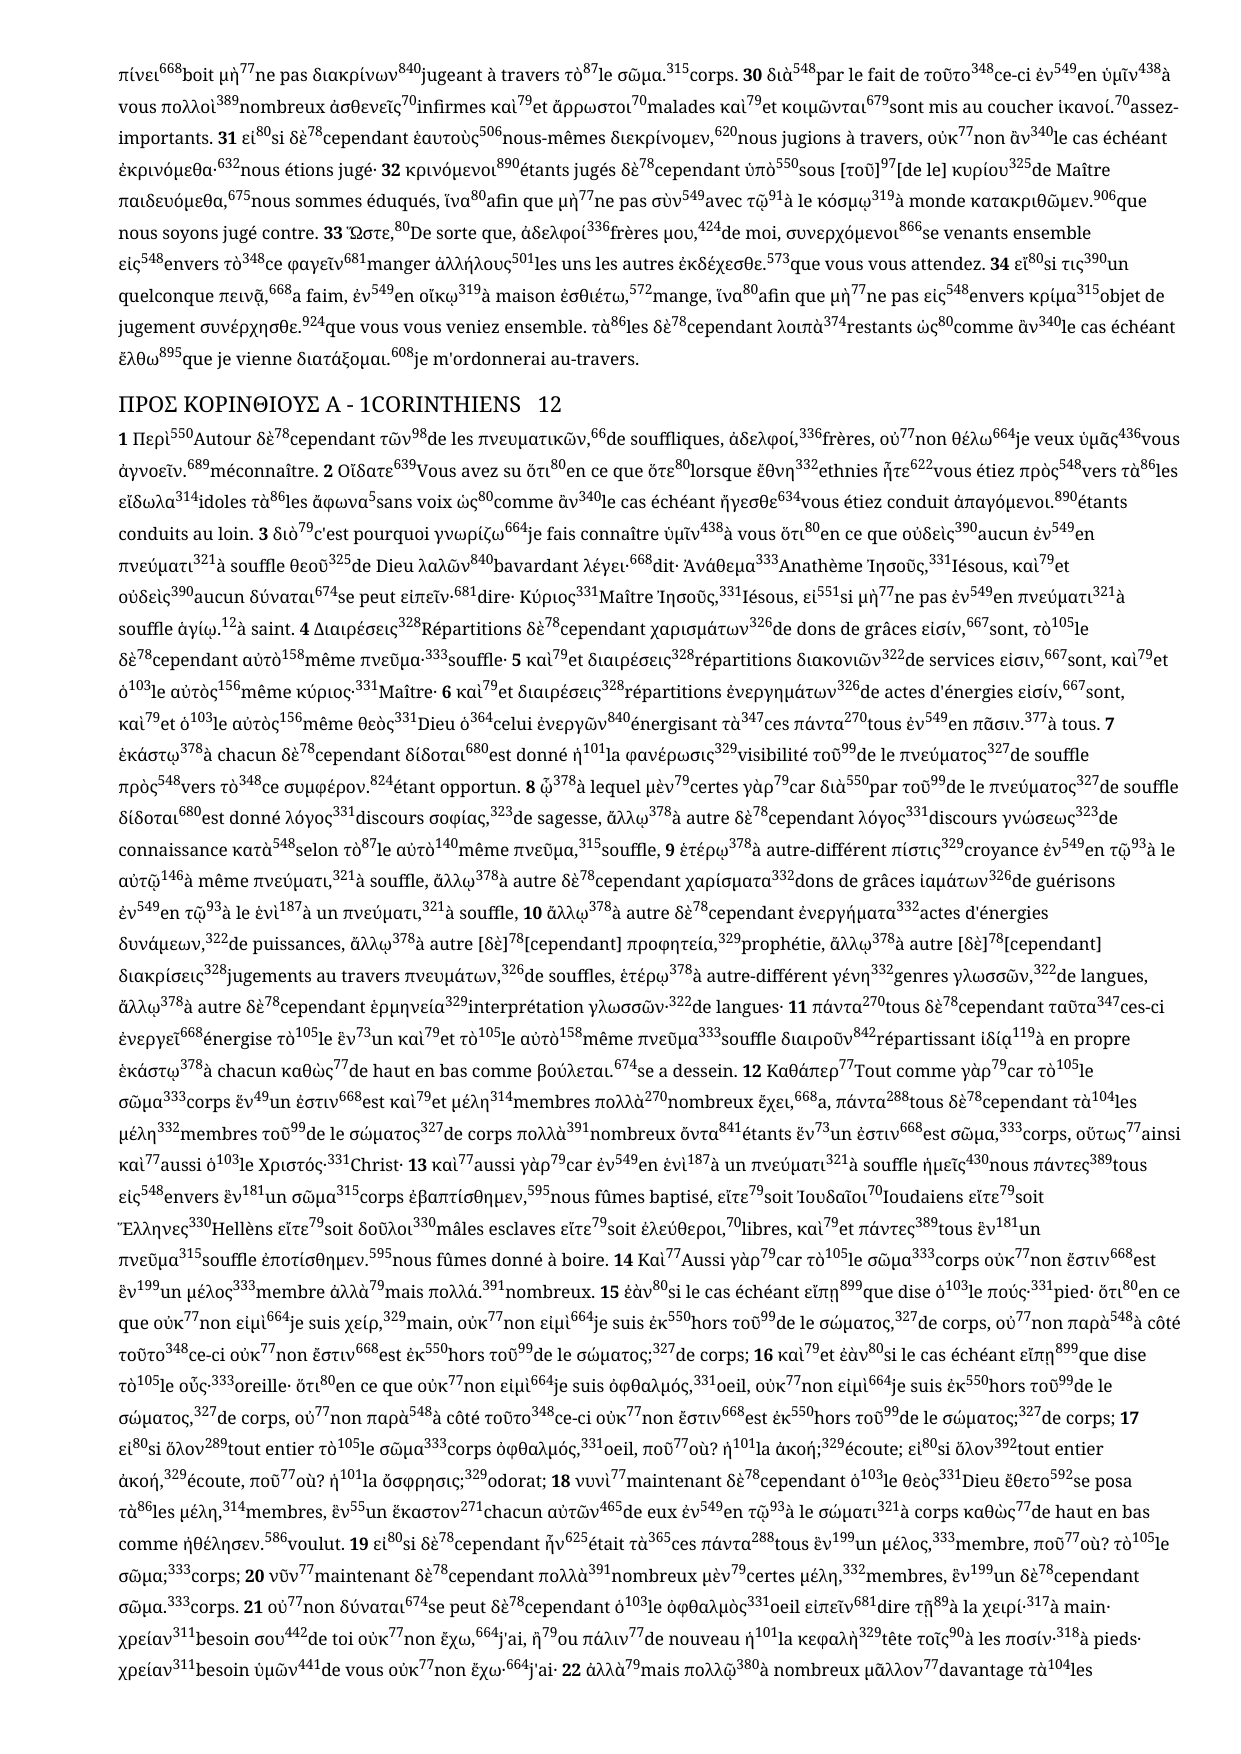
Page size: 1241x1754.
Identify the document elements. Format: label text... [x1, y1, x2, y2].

text ΠΡΟΣ ΚΟΡΙΝΘΙΟΥΣ Α - 1CORINTHIENS 12 [118, 389, 1181, 419]
text 1 μιμηταί330mimes μου424de moi γίνεσθε573que vous vous devenez καθὼς77de haut en bas comme κἀγὼ431et moi Χριστοῦ.325de Christ. 2 Ἐπαινῶ664Je surloue δὲ78cependant ὑμᾶς436vous ὅτι80en ce que πάντα374tous μου424de moi μέμνησθε645vous vous avez fait mémoire καί,79et, καθὼς77de haut en bas comme παρέδωκα582je transmis ὑμῖν,438à vous, τὰς82les παραδόσεις310transmissions κατέχετε.665vous tenez de haut en bas. 3 Θέλω664Je veux δὲ78cependant ὑμᾶς436vous εἰδέναι686avoir su ὅτι80en ce que παντὸς281de tout ἀνδρὸς325de homme ἡ101la κεφαλὴ329tête ὁ103le Χριστός331Christ ἐστιν,668est, κεφαλὴ329tête δὲ78cependant γυναικὸς323de femme ὁ103le ἀνήρ,331homme, κεφαλὴ329tête δὲ78cependant τοῦ97de le Χριστοῦ325de Christ ὁ103le θεός.331Dieu. 4 πᾶς287tout ἀνὴρ331homme προσευχόμενος867se priant ἢ79ou προφητεύων840prophétisant κατὰ550contre κεφαλῆς323de tête ἔχων840ayant καταισχύνει668couvre de honte τὴν83la κεφαλὴν311tête αὐτοῦ.464de lui. 5 πᾶσα285toute δὲ78cependant γυνὴ329femme προσευχομένη865se priante ἢ79ou προφητεύουσα838prophétisante ἀκατακαλύπτῳ8à non couverte de haut en bas τῇ249à la κεφαλῇ317à tête καταισχύνει668couvre de honte τὴν83la κεφαλὴν311tête αὐτῆς·462de elle· ἓν73un γάρ79car ἐστιν668est καὶ79et τὸ105le αὐτὸ366même τῇ350à celle ἐξυρημένῃ.799à ayante étée rasée. 6 εἰ80si γὰρ79car οὐ77non κατακαλύπτεται674se couvre de haut en bas γυνή,329femme, καὶ77aussi κειράσθω·560se tonde· εἰ80si δὲ78cependant αἰσχρὸν49honteux γυναικὶ317à femme τὸ366ce κείρασθαι682se tondre ἢ79ou ξυρᾶσθαι,682se raser, κατακαλυπτέσθω.576se couvre de haut en bas. 7 Ἀνὴρ331Homme μὲν79certes γὰρ79car οὐκ77non ὀφείλει668doit κατακαλύπτεσθαι690se couvrir de haut en bas τὴν243la κεφαλὴν311tête εἰκὼν329icône καὶ79et δόξα329gloire θεοῦ325de Dieu ὑπάρχων·840subsistant· ἡ101la γυνὴ329femme δὲ78cependant δόξα329gloire ἀνδρός325de homme ἐστιν.668est. 8 οὐ77non γάρ79car ἐστιν668est ἀνὴρ331homme ἐκ550hors γυναικὸς323de femme ἀλλὰ79mais γυνὴ329femme ἐξ550hors ἀνδρός·325de homme· 9 καὶ77aussi γὰρ79car οὐκ77non ἐκτίσθη600fut créé ἀνὴρ331homme διὰ548par le fait de τὴν83la γυναῖκα311femme ἀλλὰ79mais γυνὴ329femme διὰ548par le fait de τὸν85le ἄνδρα.313homme. 10 διὰ548par le fait de τοῦτο348ce-ci ὀφείλει668doit ἡ101la γυνὴ329femme ἐξουσίαν311autorité ἔχειν689avoir ἐπὶ550sur τῆς255de la κεφαλῆς323de tête διὰ548par le fait de τοὺς84les ἀγγέλους.312anges. 11 πλὴν79toutefois οὔτε79ni γυνὴ329femme χωρὶς552séparément ἀνδρὸς325de homme οὔτε79ni ἀνὴρ331homme χωρὶς552séparément γυναικὸς323de femme ἐν549en κυρίῳ·319à Maître· 12 ὥσπερ80comme certes γὰρ79car ἡ101la γυνὴ329femme ἐκ550hors τοῦ97de le ἀνδρός,325de homme, οὕτως77ainsi καὶ77aussi ὁ103le ἀνὴρ331homme διὰ550par τῆς95de la γυναικός·323de femme· τὰ365ces δὲ78cependant πάντα288tous ἐκ550hors τοῦ97de le θεοῦ.325de Dieu. 13 Ἐν549En ὑμῖν438à vous αὐτοῖς519à vous-mêmes κρίνατε·553jugez· πρέπον842étant remarquable ἐστὶν668est γυναῖκα311femme ἀκατακάλυπτον2non couverte de haut en bas τῷ91à le θεῷ319à Dieu προσεύχεσθαι;690se prier; 14 οὐδὲ77non cependant ἡ101la φύσις329nature αὐτὴ540elle-même διδάσκει668enseigne ὑμᾶς436vous ὅτι80en ce que ἀνὴρ331homme μὲν79certes ἐὰν80si le cas échéant κομᾷ921que laisse les cheveux pousser ἀτιμία329dévalorisation αὐτῷ458à lui ἐστιν,668est, 15 γυνὴ329femme δὲ78cependant ἐὰν80si le cas échéant κομᾷ921que laisse les cheveux pousser δόξα329gloire αὐτῇ456à elle ἐστιν;668est; ὅτι80en ce que ἡ101la κόμη329chevelure ἀντὶ550contre περιβολαίου327de enveloppe δέδοται654a été donné [αὐτῇ].456[à elle]. 16 Εἰ80Si δέ78cependant τις390un quelconque δοκεῖ668estime φιλόνεικος47ami du conflit εἶναι,689être, ἡμεῖς430nous τοιαύτην136telle συνήθειαν311habitude en commun οὐκ77non ἔχομεν663nous avons οὐδὲ79non cependant αἱ100les ἐκκλησίαι328églises τοῦ97de le θεοῦ.325de Dieu. 17 Τοῦτο348Ce-ci δὲ78cependant παραγγέλλων840annonçant à côté οὐκ77non ἐπαινῶ664je surloue ὅτι80en ce que οὐκ77non εἰς548envers τὸ87le κρεῖσσον55meilleur ἀλλ᾽79mais εἰς548envers τὸ87le ἧσσον55amoindri συνέρχεσθε.671vous vous venez ensemble. 18 πρῶτον77premièrement μὲν77certes γὰρ79car συνερχομένων860de se venants ensemble ὑμῶν441de vous ἐν549en ἐκκλησίᾳ317à église ἀκούω664j'écoute σχίσματα314schismes ἐν549en ὑμῖν438à vous ὑπάρχειν689subsister καὶ79et μέρος315part τι271un quelconque πιστεύω.664je crois. 19 δεῖ668attache de lien γὰρ79car καὶ77aussi αἱρέσεις310hérésies ἐν549en ὑμῖν438à vous εἶναι,689être, ἵνα80afin que [καὶ]77[aussi] οἱ102les δόκιμοι70approuvés φανεροὶ46visibles γένωνται904que se deviennent ἐν549en ὑμῖν.438à vous. 20 Συνερχομένων860de Se venants ensemble οὖν79donc ὑμῶν441de vous ἐπὶ548sur τὸ87le αὐτὸ348même οὐκ77non ἔστιν668est κυριακὸν6d'un Maître δεῖπνον315dîner φαγεῖν·681manger· 21 ἕκαστος390chacun γὰρ79car τὸ247le ἴδιον117en propre δεῖπνον315dîner προλαμβάνει668prend à l'avance ἐν549en τῷ354à ce φαγεῖν,681manger, καὶ79et ὃς390lequel μὲν79certes πεινᾷ668a faim ὃς390lequel δὲ78cependant μεθύει.668délire en ivresse. 22 μὴ340ne pas γὰρ79car οἰκίας310maisons d'habitations οὐκ77non ἔχετε665vous avez εἰς548envers τὸ482ce ἐσθίειν689manger καὶ79et πίνειν;689boire; ἢ79ou τῆς95de la ἐκκλησίας323de église τοῦ97de le θεοῦ325de Dieu καταφρονεῖτε,665vous méprisez, καὶ79et καταισχύνετε665vous couvrez de honte τοὺς345ceux μὴ77ne pas ἔχοντας;821ayants; τί399quel εἴπω895que je dise ὑμῖν;438à vous; ἐπαινέσω895que je surloue ὑμᾶς;436vous; ἐν549en τούτῳ354à ce-ci οὐκ77non ἐπαινῶ.664je surloue. 23 Ἐγὼ431Moi γὰρ79car παρέλαβον582je pris à côté ἀπὸ550au loin τοῦ97de le κυρίου,325de Maître, ὃ482lequel καὶ77aussi παρέδωκα582je transmis ὑμῖν,438à vous, ὅτι80en ce que ὁ103le κύριος331Maître Ἰησοῦς331Iésous ἐν549en τῇ89à la νυκτὶ317à nuit ᾗ484à laquelle παρεδίδετο636était transmis ἔλαβεν586prit ἄρτον313pain 24 καὶ79et εὐχαριστήσας721ayant rendu grâce ἔκλασεν586cassa καὶ79et εἶπεν·586dit· τοῦτό366ce-ci μού424de moi ἐστιν668est τὸ105le σῶμα333corps τὸ500ce ὑπὲρ550au-dessus ὑμῶν·441de vous· τοῦτο348ce-ci ποιεῖτε569faites εἰς548envers τὴν83la ἐμὴν216mienne ἀνάμνησιν.311remémoration. 25 ὡσαύτως77de même καὶ77aussi τὸ87le ποτήριον315récipient à boire μετὰ548après τὸ348ce δειπνῆσαι681dîner λέγων·840disant· τοῦτο158ce-ci τὸ105le ποτήριον333récipient à boire ἡ101la καινὴ20nouvelle διαθήκη329disposition ἐστὶν668est ἐν549en τῷ93à le ἐμῷ226à mien αἵματι·321à sang· τοῦτο348ce-ci ποιεῖτε,569faites, ὁσάκις77toutes les fois ἐὰν340si le cas échéant πίνητε,918que vous buviez, εἰς548envers τὴν83la ἐμὴν216mienne ἀνάμνησιν.311remémoration. 26 ὁσάκις77toutes les fois γὰρ79car ἐὰν340si le cas échéant ἐσθίητε918que vous mangiez τὸν85le ἄρτον313pain τοῦτον138celui-ci καὶ79et τὸ87le ποτήριον315récipient à boire πίνητε,918que vous buviez, τὸν85le θάνατον313trépas τοῦ97de le κυρίου325de Maître καταγγέλλετε665vous annoncez de haut en bas ἄχρι80jusqu'à l'extrémité οὗ494de lequel ἔλθῃ.899que vienne. 27 Ὥστε80De sorte que ὃς498lequel ἂν340le cas échéant ἐσθίῃ921que mange τὸν85le ἄρτον313pain ἢ79ou πίνῃ921que boive τὸ87le ποτήριον315récipient à boire τοῦ97de le κυρίου325de Maître ἀναξίως,77indignement, ἔνοχος47tenu au-dedans ἔσται612se sera τοῦ99de le σώματος327de corps καὶ79et τοῦ99de le αἵματος327de sang τοῦ97de le κυρίου.325de Maître. 28 δοκιμαζέτω572éprouve δὲ78cependant ἄνθρωπος331être humain ἑαυτὸν528lui-même καὶ79et οὕτως77ainsi ἐκ550hors τοῦ97de le ἄρτου325de pain ἐσθιέτω572mange καὶ79et ἐκ550hors τοῦ99de le ποτηρίου327de récipient à boire πινέτω·572boive· 29 ὁ364celui γὰρ79car ἐσθίων840mangeant καὶ79et πίνων840buvant κρίμα315objet de jugement ἑαυτῷ533à lui-même ἐσθίει668mange καὶ79et πίνει668boit μὴ77ne pas διακρίνων840jugeant à travers τὸ87le σῶμα.315corps. 30 διὰ548par le fait de τοῦτο348ce-ci ἐν549en ὑμῖν438à vous πολλοὶ389nombreux ἀσθενεῖς70infirmes καὶ79et ἄρρωστοι70malades καὶ79et κοιμῶνται679sont mis au coucher ἱκανοί.70assez-importants. 31 εἰ80si δὲ78cependant ἑαυτοὺς506nous-mêmes διεκρίνομεν,620nous jugions à travers, οὐκ77non ἂν340le cas échéant ἐκρινόμεθα·632nous étions jugé· 32 κρινόμενοι890étants jugés δὲ78cependant ὑπὸ550sous [τοῦ]97[de le] κυρίου325de Maître παιδευόμεθα,675nous sommes éduqués, ἵνα80afin que μὴ77ne pas σὺν549avec τῷ91à le κόσμῳ319à monde κατακριθῶμεν.906que nous soyons jugé contre. 33 Ὥστε,80De sorte que, ἀδελφοί336frères μου,424de moi, συνερχόμενοι866se venants ensemble εἰς548envers τὸ348ce φαγεῖν681manger ἀλλήλους501les uns les autres ἐκδέχεσθε.573que vous vous attendez. 34 εἴ80si τις390un quelconque πεινᾷ,668a faim, ἐν549en οἴκῳ319à maison ἐσθιέτω,572mange, ἵνα80afin que μὴ77ne pas εἰς548envers κρίμα315objet de jugement συνέρχησθε.924que vous vous veniez ensemble. τὰ86les δὲ78cependant λοιπὰ374restants ὡς80comme ἂν340le cas échéant ἔλθω895que je vienne διατάξομαι.608je m'ordonnerai au-travers. [118, 59, 1181, 371]
text 1 Περὶ550Autour δὲ78cependant τῶν98de les πνευματικῶν,66de souffliques, ἀδελφοί,336frères, οὐ77non θέλω664je veux ὑμᾶς436vous ἀγνοεῖν.689méconnaître. 2 Οἴδατε639Vous avez su ὅτι80en ce que ὅτε80lorsque ἔθνη332ethnies ἦτε622vous étiez πρὸς548vers τὰ86les εἴδωλα314idoles τὰ86les ἄφωνα5sans voix ὡς80comme ἂν340le cas échéant ἤγεσθε634vous étiez conduit ἀπαγόμενοι.890étants conduits au loin. 3 διὸ79c'est pourquoi γνωρίζω664je fais connaître ὑμῖν438à vous ὅτι80en ce que οὐδεὶς390aucun ἐν549en πνεύματι321à souffle θεοῦ325de Dieu λαλῶν840bavardant λέγει·668dit· Ἀνάθεμα333Anathème Ἰησοῦς,331Iésous, καὶ79et οὐδεὶς390aucun δύναται674se peut εἰπεῖν·681dire· Κύριος331Maître Ἰησοῦς,331Iésous, εἰ551si μὴ77ne pas ἐν549en πνεύματι321à souffle ἁγίῳ.12à saint. 4 Διαιρέσεις328Répartitions δὲ78cependant χαρισμάτων326de dons de grâces εἰσίν,667sont, τὸ105le δὲ78cependant αὐτὸ158même πνεῦμα·333souffle· 5 καὶ79et διαιρέσεις328répartitions διακονιῶν322de services εἰσιν,667sont, καὶ79et ὁ103le αὐτὸς156même κύριος·331Maître· 6 καὶ79et διαιρέσεις328répartitions ἐνεργημάτων326de actes d'énergies εἰσίν,667sont, καὶ79et ὁ103le αὐτὸς156même θεὸς331Dieu ὁ364celui ἐνεργῶν840énergisant τὰ347ces πάντα270tous ἐν549en πᾶσιν.377à tous. 7 ἑκάστῳ378à chacun δὲ78cependant δίδοται680est donné ἡ101la φανέρωσις329visibilité τοῦ99de le πνεύματος327de souffle πρὸς548vers τὸ348ce συμφέρον.824étant opportun. 8 ᾧ378à lequel μὲν79certes γὰρ79car διὰ550par τοῦ99de le πνεύματος327de souffle δίδοται680est donné λόγος331discours σοφίας,323de sagesse, ἄλλῳ378à autre δὲ78cependant λόγος331discours γνώσεως323de connaissance κατὰ548selon τὸ87le αὐτὸ140même πνεῦμα,315souffle, 9 ἑτέρῳ378à autre-différent πίστις329croyance ἐν549en τῷ93à le αὐτῷ146à même πνεύματι,321à souffle, ἄλλῳ378à autre δὲ78cependant χαρίσματα332dons de grâces ἰαμάτων326de guérisons ἐν549en τῷ93à le ἑνὶ187à un πνεύματι,321à souffle, 10 ἄλλῳ378à autre δὲ78cependant ἐνεργήματα332actes d'énergies δυνάμεων,322de puissances, ἄλλῳ378à autre [δὲ]78[cependant] προφητεία,329prophétie, ἄλλῳ378à autre [δὲ]78[cependant] διακρίσεις328jugements au travers πνευμάτων,326de souffles, ἑτέρῳ378à autre-différent γένη332genres γλωσσῶν,322de langues, ἄλλῳ378à autre δὲ78cependant ἑρμηνεία329interprétation γλωσσῶν·322de langues· 11 πάντα270tous δὲ78cependant ταῦτα347ces-ci ἐνεργεῖ668énergise τὸ105le ἓν73un καὶ79et τὸ105le αὐτὸ158même πνεῦμα333souffle διαιροῦν842répartissant ἰδίᾳ119à en propre ἑκάστῳ378à chacun καθὼς77de haut en bas comme βούλεται.674se a dessein. 12 Καθάπερ77Tout comme γὰρ79car τὸ105le σῶμα333corps ἕν49un ἐστιν668est καὶ79et μέλη314membres πολλὰ270nombreux ἔχει,668a, πάντα288tous δὲ78cependant τὰ104les μέλη332membres τοῦ99de le σώματος327de corps πολλὰ391nombreux ὄντα841étants ἕν73un ἐστιν668est σῶμα,333corps, οὕτως77ainsi καὶ77aussi ὁ103le Χριστός·331Christ· 13 καὶ77aussi γὰρ79car ἐν549en ἑνὶ187à un πνεύματι321à souffle ἡμεῖς430nous πάντες389tous εἰς548envers ἓν181un σῶμα315corps ἐβαπτίσθημεν,595nous fûmes baptisé, εἴτε79soit Ἰουδαῖοι70Ioudaiens εἴτε79soit Ἕλληνες330Hellèns εἴτε79soit δοῦλοι330mâles esclaves εἴτε79soit ἐλεύθεροι,70libres, καὶ79et πάντες389tous ἓν181un πνεῦμα315souffle ἐποτίσθημεν.595nous fûmes donné à boire. 14 Καὶ77Aussi γὰρ79car τὸ105le σῶμα333corps οὐκ77non ἔστιν668est ἓν199un μέλος333membre ἀλλὰ79mais πολλά.391nombreux. 15 ἐὰν80si le cas échéant εἴπῃ899que dise ὁ103le πούς·331pied· ὅτι80en ce que οὐκ77non εἰμὶ664je suis χείρ,329main, οὐκ77non εἰμὶ664je suis ἐκ550hors τοῦ99de le σώματος,327de corps, οὐ77non παρὰ548à côté τοῦτο348ce-ci οὐκ77non ἔστιν668est ἐκ550hors τοῦ99de le σώματος;327de corps; 16 καὶ79et ἐὰν80si le cas échéant εἴπῃ899que dise τὸ105le οὖς·333oreille· ὅτι80en ce que οὐκ77non εἰμὶ664je suis ὀφθαλμός,331oeil, οὐκ77non εἰμὶ664je suis ἐκ550hors τοῦ99de le σώματος,327de corps, οὐ77non παρὰ548à côté τοῦτο348ce-ci οὐκ77non ἔστιν668est ἐκ550hors τοῦ99de le σώματος;327de corps; 17 εἰ80si ὅλον289tout entier τὸ105le σῶμα333corps ὀφθαλμός,331oeil, ποῦ77où? ἡ101la ἀκοή;329écoute; εἰ80si ὅλον392tout entier ἀκοή,329écoute, ποῦ77où? ἡ101la ὄσφρησις;329odorat; 18 νυνὶ77maintenant δὲ78cependant ὁ103le θεὸς331Dieu ἔθετο592se posa τὰ86les μέλη,314membres, ἓν55un ἕκαστον271chacun αὐτῶν465de eux ἐν549en τῷ93à le σώματι321à corps καθὼς77de haut en bas comme ἠθέλησεν.586voulut. 19 εἰ80si δὲ78cependant ἦν625était τὰ365ces πάντα288tous ἓν199un μέλος,333membre, ποῦ77où? τὸ105le σῶμα;333corps; 20 νῦν77maintenant δὲ78cependant πολλὰ391nombreux μὲν79certes μέλη,332membres, ἓν199un δὲ78cependant σῶμα.333corps. 21 οὐ77non δύναται674se peut δὲ78cependant ὁ103le ὀφθαλμὸς331oeil εἰπεῖν681dire τῇ89à la χειρί·317à main· χρείαν311besoin σου442de toi οὐκ77non ἔχω,664j'ai, ἢ79ou πάλιν77de nouveau ἡ101la κεφαλὴ329tête τοῖς90à les ποσίν·318à pieds· χρείαν311besoin ὑμῶν441de vous οὐκ77non ἔχω·664j'ai· 22 ἀλλὰ79mais πολλῷ380à nombreux μᾶλλον77davantage τὰ104les δοκοῦντα841estimants μέλη332membres τοῦ99de le σώματος327de corps ἀσθενέστερα48plus faibles ὑπάρχειν689subsister ἀναγκαῖά48nécessaires ἐστιν,668est, 23 καὶ79et ἃ481lesquels δοκοῦμεν663nous estimons ἀτιμότερα54plus déshonorables εἶναι689être τοῦ99de le σώματος327de corps τούτοις353à ces-ci τιμὴν311valeur περισσοτέραν2plus surabondante περιτίθεμεν,663nous posons autour, καὶ79et τὰ104les ἀσχήμονα72inélégants ἡμῶν423de nous εὐσχημοσύνην311élégance περισσοτέραν2plus surabondante ἔχει,668a, 24 τὰ104les δὲ78cependant εὐσχήμονα72élégants ἡμῶν423de nous οὐ77non χρείαν311besoin ἔχει.668a. Ἀλλ᾽79Mais ὁ103le θεὸς331Dieu συνεκέρασεν586mélangea avec τὸ87le σῶμα315corps τῷ354à ce ὑστερουμένῳ882à étant manqué περισσοτέραν51plus surabondante δοὺς721ayant donné τιμήν,311valeur, 25 ἵνα80afin que μὴ77ne pas ᾖ921que soit σχίσμα333schisme ἐν549en τῷ93à le σώματι321à corps ἀλλὰ79mais τὸ87le αὐτὸ348même ὑπὲρ550au-dessus ἀλλήλων505de les uns les autres μεριμνῶσιν920que inquiètent τὰ104les μέλη.332membres. 26 καὶ79et εἴτε79soit πάσχει668souffre ἓν199un μέλος,333membre, συμπάσχει668souffre avec πάντα288tous τὰ104les μέλη·332membres· εἴτε79soit δοξάζεται680est glorifié [ἓν]199[un] μέλος,333membre, συγχαίρει668est de joie avec πάντα288tous τὰ104les μέλη.332membres. 27 Ὑμεῖς447Vous δέ78cependant ἐστε665vous êtes σῶμα333corps Χριστοῦ325de Christ καὶ79et μέλη332membres ἐκ550hors μέρους.327de part. 28 Καὶ79Et οὓς479lesquels μὲν340certes ἔθετο592se posa ὁ103le θεὸς331Dieu ἐν549en τῇ89à la ἐκκλησίᾳ317à église πρῶτον77premièrement ἀποστόλους,312envoyés, δεύτερον77deuxièmement προφήτας,312prophètes, τρίτον77troisièmement διδασκάλους,312enseignants, ἔπειτα77ensuite δυνάμεις,310puissances, ἔπειτα77ensuite χαρίσματα314dons de grâces ἰαμάτων,326de guérisons, ἀντιλήμψεις,310perceptions, κυβερνήσεις,310pilotages, γένη314genres γλωσσῶν.322de langues. 29 μὴ340ne pas πάντες389tous ἀπόστολοι;330envoyés; μὴ340ne pas πάντες389tous προφῆται;330prophètes; μὴ340ne pas πάντες389tous διδάσκαλοι;330enseignants; μὴ340ne pas πάντες389tous δυνάμεις;328puissances; 30 μὴ340ne pas πάντες389tous χαρίσματα314dons de grâces ἔχουσιν667ont ἰαμάτων;326de guérisons; μὴ340ne pas πάντες389tous γλώσσαις316à langues λαλοῦσιν;667bavardent; μὴ340ne pas πάντες389tous διερμηνεύουσιν;667interprètent en détail; 31 ζηλοῦτε569zélez δὲ78cependant τὰ86les χαρίσματα314dons de grâces τὰ86les μείζονα.5plus grands. Καὶ79Et ἔτι77encore καθ᾽548selon ὑπερβολὴν311hyperbole ὁδὸν311chemin ὑμῖν438à vous δείκνυμι.664je montre. [118, 423, 1181, 1682]
